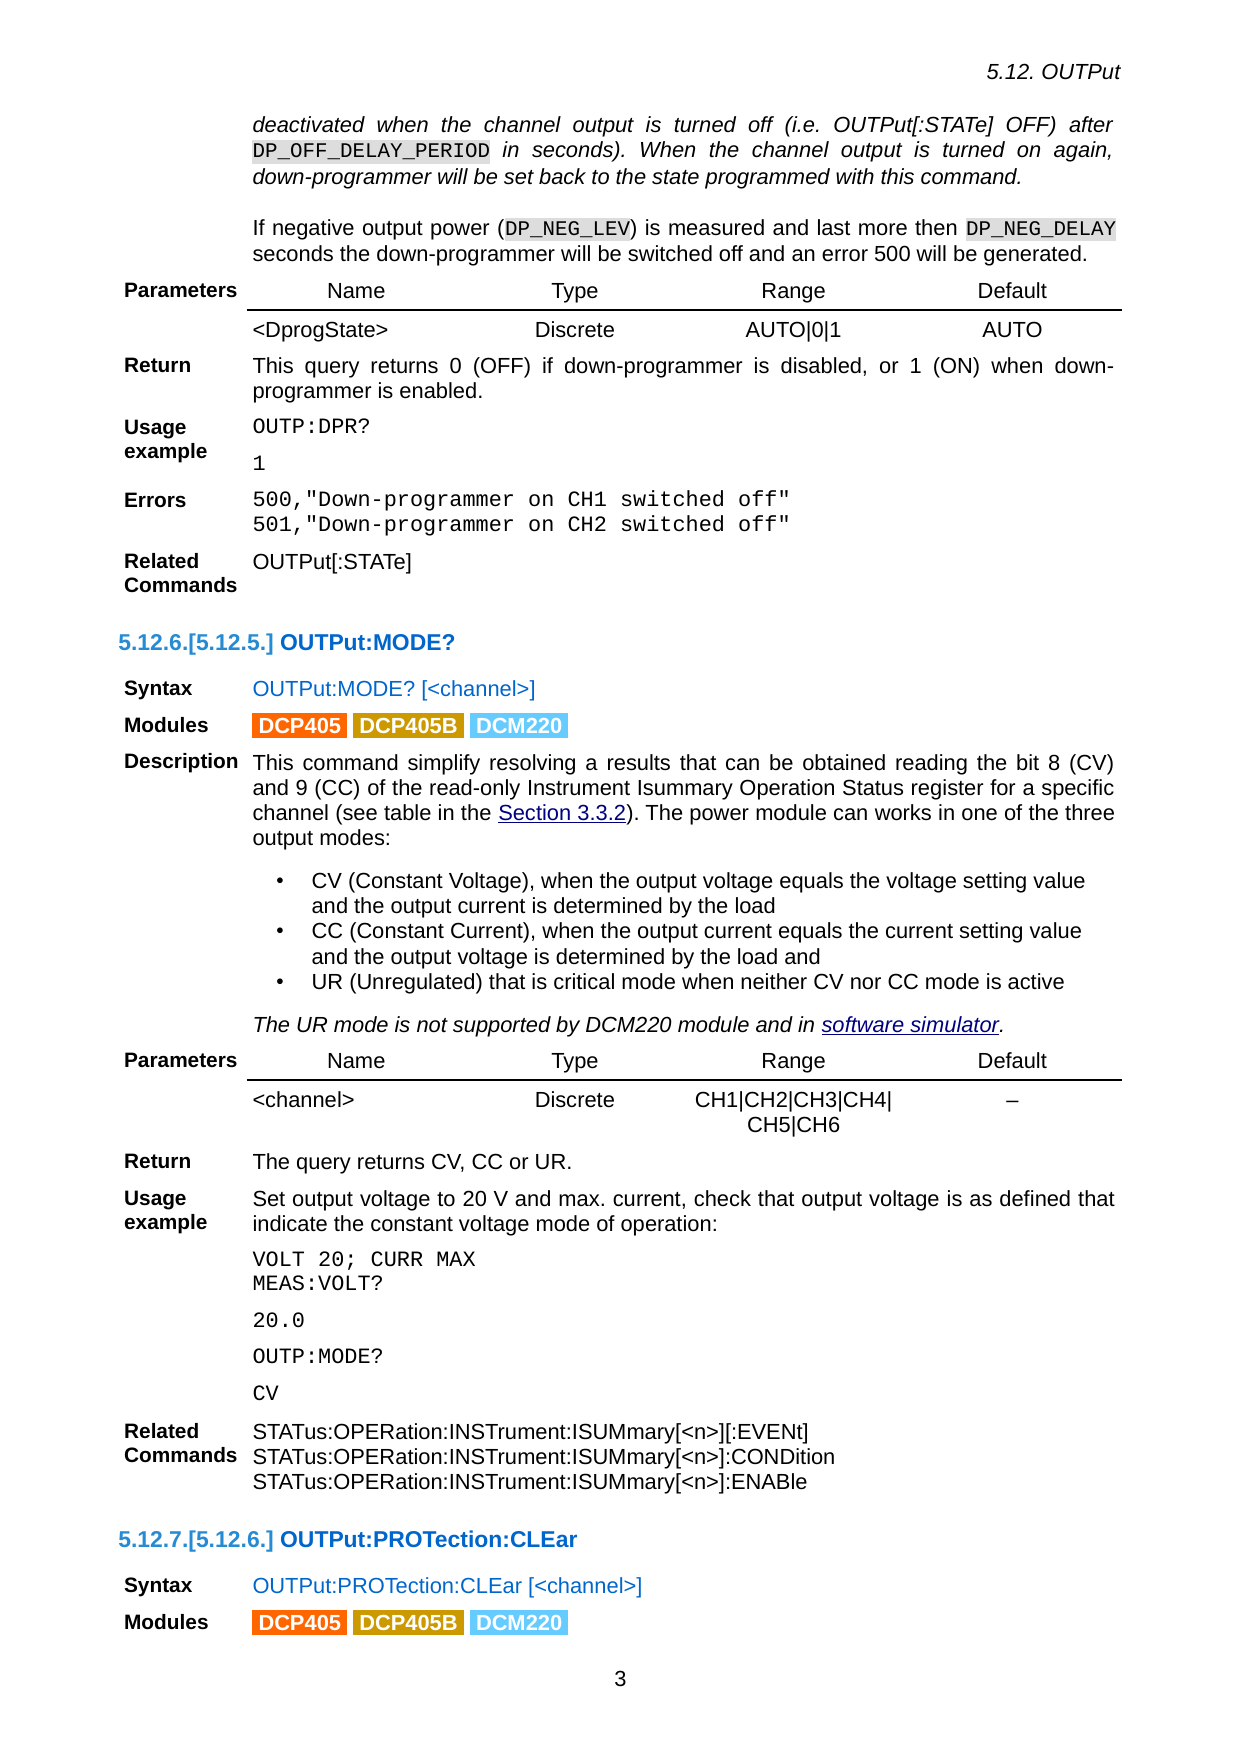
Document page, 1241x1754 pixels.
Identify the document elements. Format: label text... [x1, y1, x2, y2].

table_cell STATus:OPERation:INSTrument:ISUMmary[<n>][:EVENt] STATus:OPERation:INSTrument:ISUMmary[<n>]:CONDition STATus:OPERation:INSTrument:ISUMmary[<n>]:ENABle [247, 1413, 1122, 1500]
table_cell Modules [118, 707, 247, 744]
table_cell Name [247, 1043, 465, 1079]
subtitle OUTPut:MODE? [118, 629, 1122, 656]
table_cell OUTPut[:STATe] [247, 543, 1122, 603]
table_cell Usage example [118, 1180, 247, 1413]
table_cell Set output voltage to 20 V and max. current, check that output voltage is as defined that indicate the constant voltage mode of operation: VOLT 20; CURR MAX MEAS:VOLT? 20.0 OUTP:MODE? CV [247, 1180, 1122, 1413]
table_cell Related Commands [118, 1413, 247, 1500]
table_cell This command simplify resolving a results that can be obtained reading the bit 8 (CV) and 9 (CC) of the read-only Instrument Isummary Operation Status register for a specific channel (see table in the Section 3.3.2). The power module can works in one of the three output modes: CV (Constant Voltage), when the output voltage equals the voltage setting value and the output current is determined by the load CC (Constant Current), when the output current equals the current setting value and the output voltage is determined by the load and UR (Unregulated) that is critical mode when neither CV nor CC mode is active The UR mode is not supported by DCM220 module and in software simulator. [247, 744, 1122, 1043]
table_cell deactivated when the channel output is turned off (i.e. OUTPut[:STATe] OFF) after DP_OFF_DELAY_PERIOD in seconds). When the channel output is turned on again, down-programmer will be set back to the state programmed with this command. If negative output power (DP_NEG_LEV) is measured and last more then DP_NEG_DELAY seconds the down-programmer will be switched off and an error 500 will be generated. [247, 106, 1122, 272]
table_cell Related Commands [118, 543, 247, 603]
table_cell CH1|CH2|CH3|CH4|CH5|CH6 [684, 1081, 903, 1143]
table_cell Modules [118, 1604, 247, 1641]
table_cell Description [118, 744, 247, 1043]
table_cell <DprogState> [247, 311, 465, 347]
table_cell This query returns 0 (OFF) if down-programmer is disabled, or 1 (ON) when down-programmer is enabled. [247, 348, 1122, 409]
table_cell Parameters [118, 272, 247, 347]
table_cell Range [684, 272, 903, 309]
subtitle OUTPut:PROTection:CLEar [118, 1526, 1122, 1553]
table_cell AUTO|0|1 [684, 311, 903, 347]
table_cell – [903, 1081, 1122, 1143]
table_cell DCP405 DCP405B DCM220 [247, 707, 1122, 744]
table_cell Type [465, 1043, 684, 1079]
table_cell <channel> [247, 1081, 465, 1143]
table_cell Return [118, 348, 247, 409]
table_cell OUTP:DPR? 1 [247, 409, 1122, 482]
table_cell 500,"Down-programmer on CH1 switched off" 501,"Down-programmer on CH2 switched off" [247, 482, 1122, 543]
table_header Syntax [118, 670, 247, 707]
table_cell Return [118, 1143, 247, 1180]
table_cell Type [465, 272, 684, 309]
table_header OUTPut:MODE? [<channel>] [247, 670, 1122, 707]
table_cell [118, 106, 247, 272]
table_cell Discrete [465, 311, 684, 347]
table_header OUTPut:PROTection:CLEar [<channel>] [247, 1568, 1122, 1604]
table_cell Range [684, 1043, 903, 1079]
table_cell Errors [118, 482, 247, 543]
table_cell Default [903, 1043, 1122, 1079]
table_cell Default [903, 272, 1122, 309]
table_cell DCP405 DCP405B DCM220 [247, 1604, 1122, 1641]
table_cell AUTO [903, 311, 1122, 347]
table_cell Name [247, 272, 465, 309]
table_header Syntax [118, 1568, 247, 1604]
table_cell The query returns CV, CC or UR. [247, 1143, 1122, 1180]
table_cell Parameters [118, 1043, 247, 1143]
table_cell Usage example [118, 409, 247, 482]
table_cell Discrete [465, 1081, 684, 1143]
